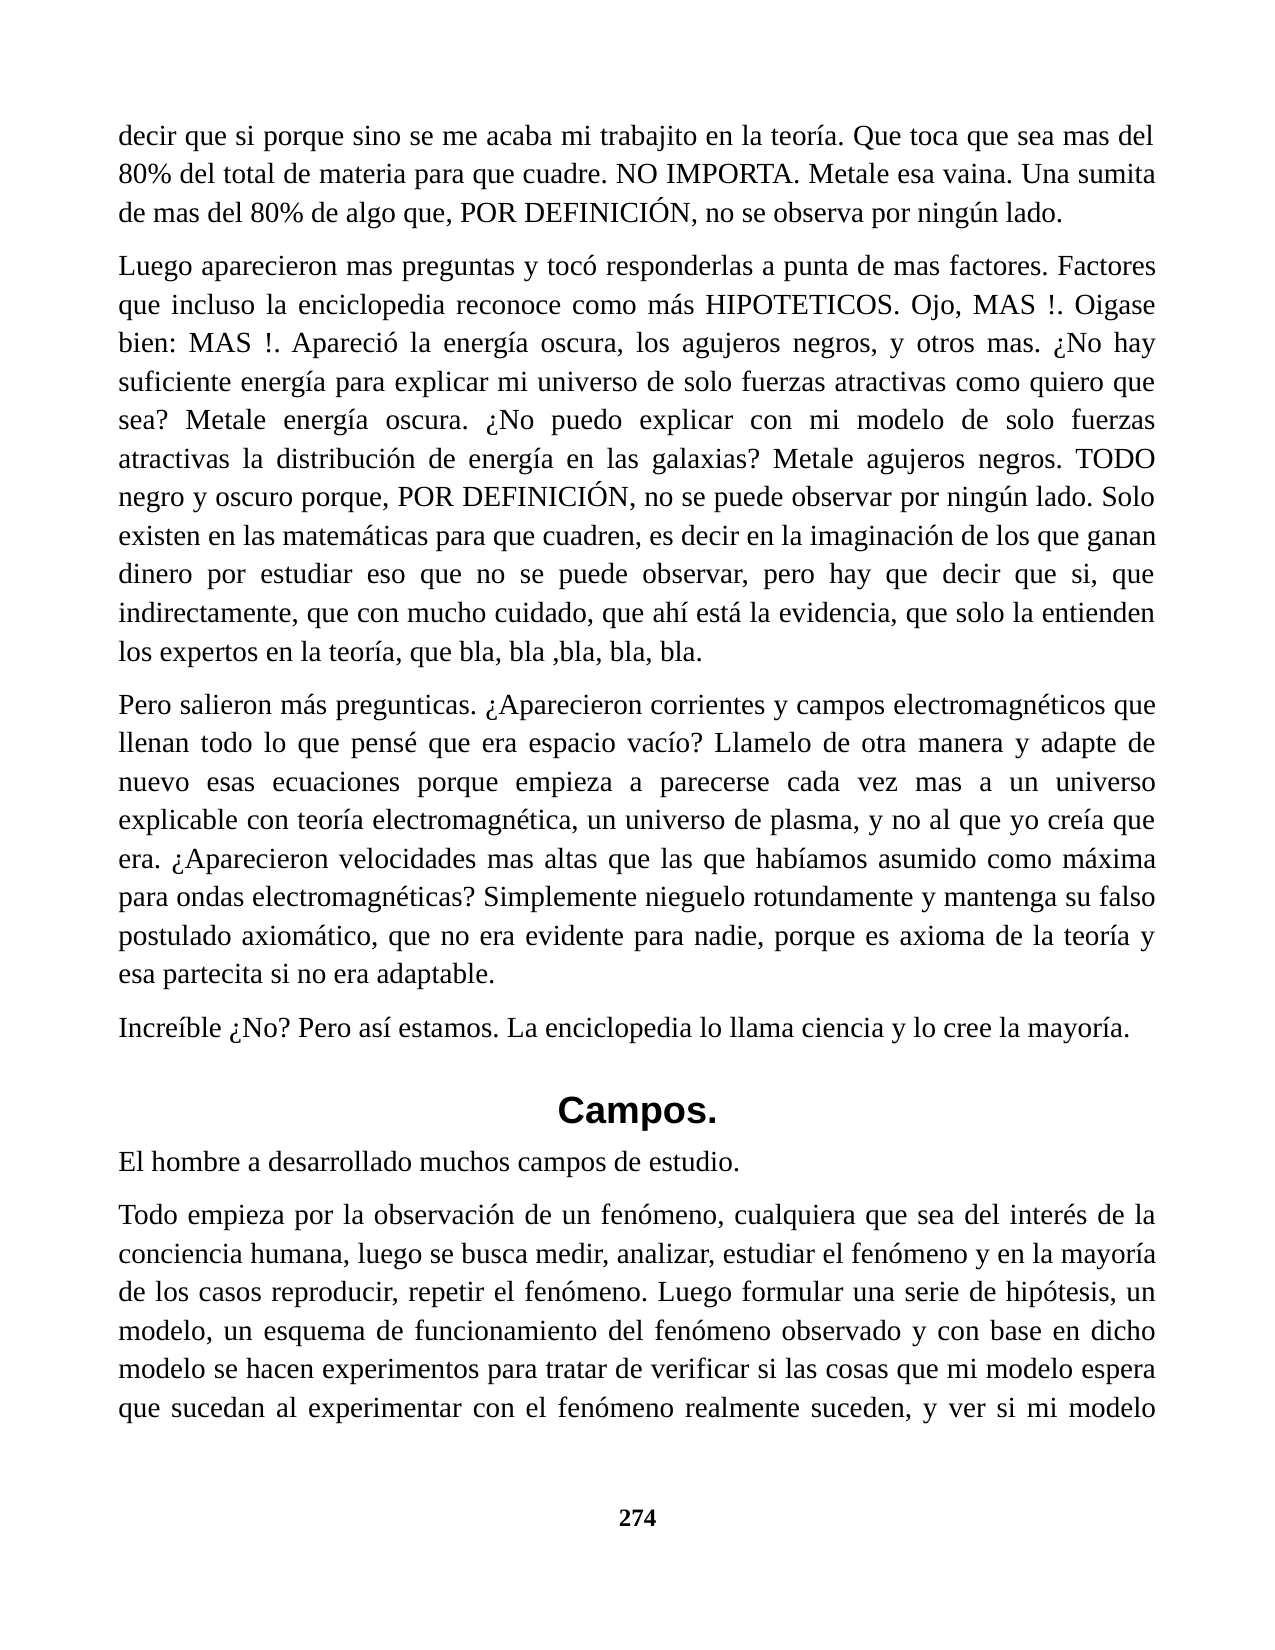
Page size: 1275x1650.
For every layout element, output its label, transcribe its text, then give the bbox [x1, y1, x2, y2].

text Pero salieron más pregunticas. ¿Aparecieron corrientes y campos electromagnéticos que llenan todo lo que pensé que era espacio vacío? Llamelo de otra manera y adapte de nuevo esas ecuaciones porque empieza a parecerse cada vez mas a un universo explicable con teoría electromagnética, un universo de plasma, y no al que yo creía que era. ¿Aparecieron velocidades mas altas que las que habíamos asumido como máxima para ondas electromagnéticas? Simplemente nieguelo rotundamente y mantenga su falso postulado axiomático, que no era evidente para nadie, porque es axioma de la teoría y esa partecita si no era adaptable. [118, 687, 1157, 990]
text El hombre a desarrollado muchos campos de estudio. [118, 1144, 1157, 1178]
subtitle Campos. [118, 1088, 1157, 1132]
text Luego aparecieron mas preguntas y tocó responderlas a punta de mas factores. Factores que incluso la enciclopedia reconoce como más HIPOTETICOS. Ojo, MAS !. Oigase bien: MAS !. Apareció la energía oscura, los agujeros negros, y otros mas. ¿No hay suficiente energía para explicar mi universo de solo fuerzas atractivas como quiero que sea? Metale energía oscura. ¿No puedo explicar con mi modelo de solo fuerzas atractivas la distribución de energía en las galaxias? Metale agujeros negros. TODO negro y oscuro porque, POR DEFINICIÓN, no se puede observar por ningún lado. Solo existen en las matemáticas para que cuadren, es decir en la imaginación de los que ganan dinero por estudiar eso que no se puede observar, pero hay que decir que si, que indirectamente, que con mucho cuidado, que ahí está la evidencia, que solo la entienden los expertos en la teoría, que bla, bla ,bla, bla, bla. [118, 248, 1157, 667]
text Increíble ¿No? Pero así estamos. La enciclopedia lo llama ciencia y lo cree la mayoría. [118, 1010, 1157, 1043]
text Todo empieza por la observación de un fenómeno, cualquiera que sea del interés de la conciencia humana, luego se busca medir, analizar, estudiar el fenómeno y en la mayoría de los casos reproducir, repetir el fenómeno. Luego formular una serie de hipótesis, un modelo, un esquema de funcionamiento del fenómeno observado y con base en dicho modelo se hacen experimentos para tratar de verificar si las cosas que mi modelo espera que sucedan al experimentar con el fenómeno realmente suceden, y ver si mi modelo [118, 1197, 1157, 1423]
text decir que si porque sino se me acaba mi trabajito en la teoría. Que toca que sea mas del 80% del total de materia para que cuadre. NO IMPORTA. Metale esa vaina. Una sumita de mas del 80% de algo que, POR DEFINICIÓN, no se observa por ningún lado. [118, 118, 1157, 229]
